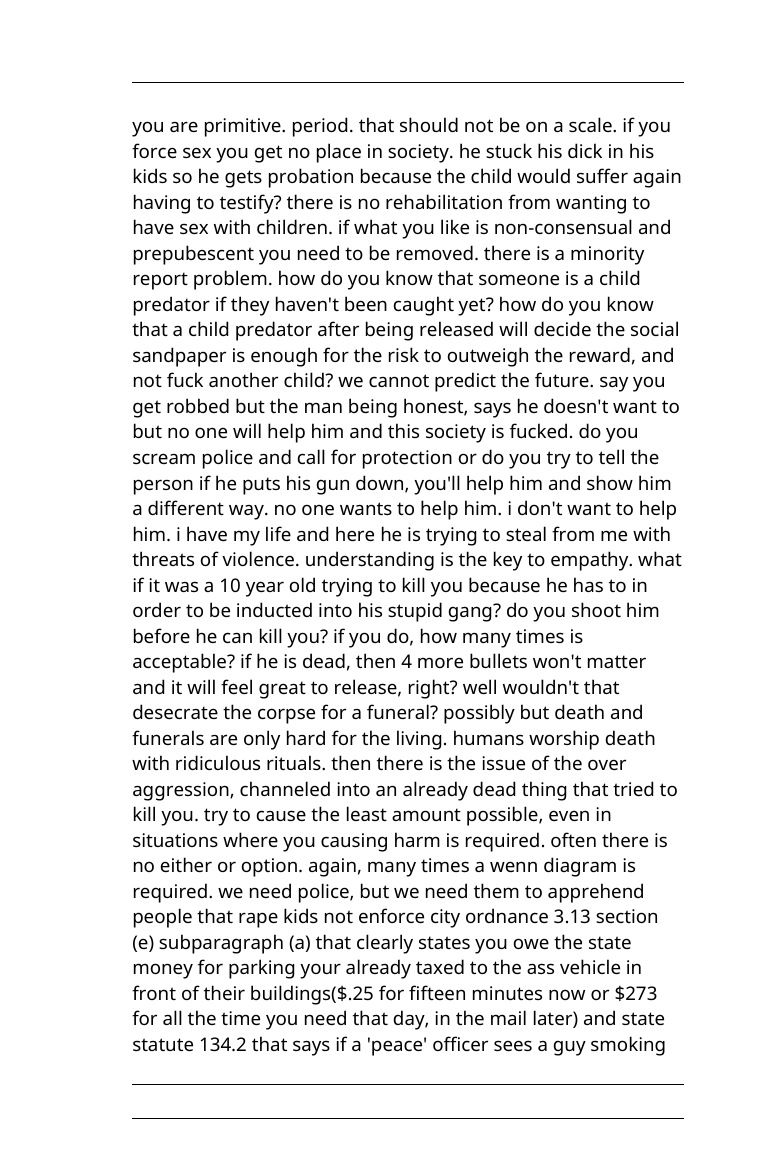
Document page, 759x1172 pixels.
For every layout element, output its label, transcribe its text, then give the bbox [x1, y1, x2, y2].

text you are primitive. period. that should not be on a scale. if you force sex you get no place in society. he stuck his dick in his kids so he gets probation because the child would suffer again having to testify? there is no rehabilitation from wanting to have sex with children. if what you like is non-consensual and prepubescent you need to be removed. there is a minority report problem. how do you know that someone is a child predator if they haven't been caught yet? how do you know that a child predator after being released will decide the social sandpaper is enough for the risk to outweigh the reward, and not fuck another child? we cannot predict the future. say you get robbed but the man being honest, says he doesn't want to but no one will help him and this society is fucked. do you scream police and call for protection or do you try to tell the person if he puts his gun down, you'll help him and show him a different way. no one wants to help him. i don't want to help him. i have my life and here he is trying to steal from me with threats of violence. understanding is the key to empathy. what if it was a 10 year old trying to kill you because he has to in order to be inducted into his stupid gang? do you shoot him before he can kill you? if you do, how many times is acceptable? if he is dead, then 4 more bullets won't matter and it will feel great to release, right? well wouldn't that desecrate the corpse for a funeral? possibly but death and funerals are only hard for the living. humans worship death with ridiculous rituals. then there is the issue of the over aggression, channeled into an already dead thing that tried to kill you. try to cause the least amount possible, even in situations where you causing harm is required. often there is no either or option. again, many times a wenn diagram is required. we need police, but we need them to apprehend people that rape kids not enforce city ordnance 3.13 section (e) subparagraph (a) that clearly states you owe the state money for parking your already taxed to the ass vehicle in front of their buildings($.25 for fifteen minutes now or $273 for all the time you need that day, in the mail later) and state statute 134.2 that says if a 'peace' officer sees a guy smoking [132, 112, 684, 1057]
